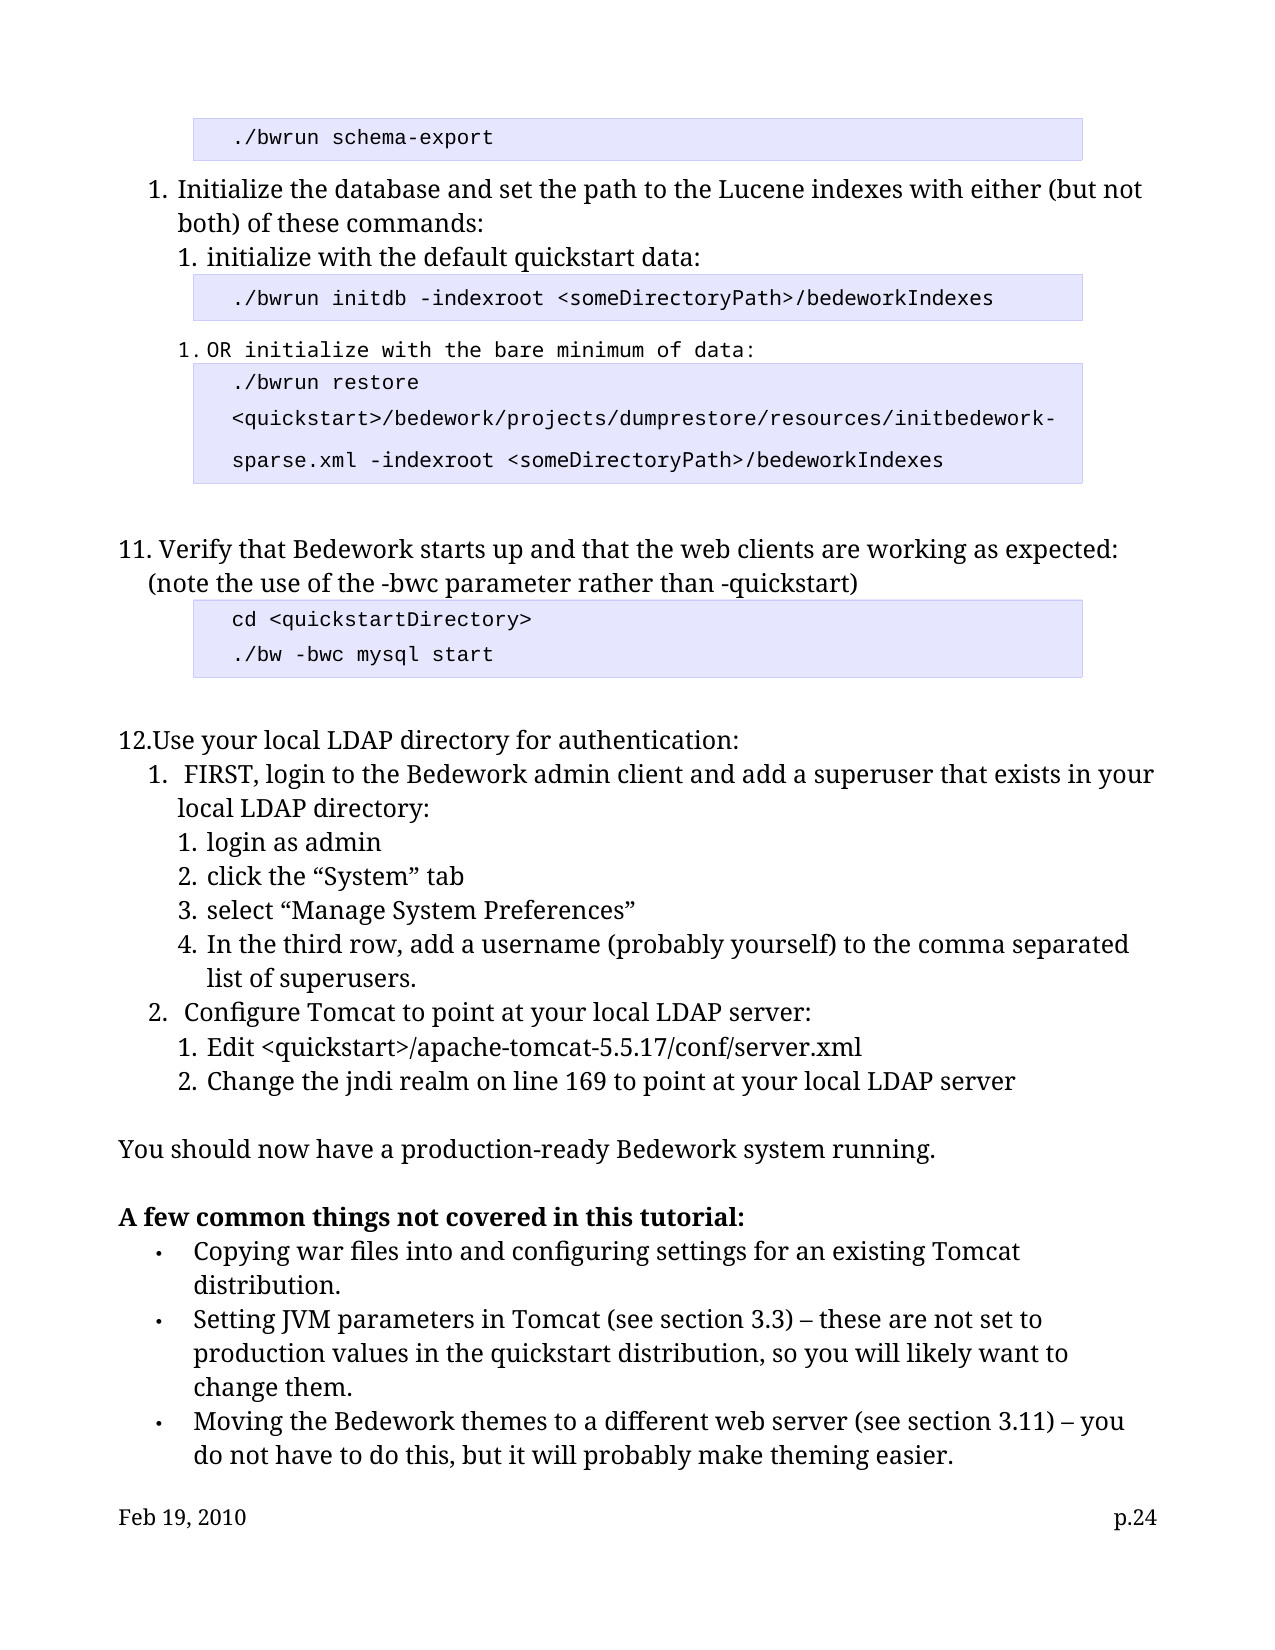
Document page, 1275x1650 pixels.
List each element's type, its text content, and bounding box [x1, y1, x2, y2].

list In the third row, add a username (probably yourself) to the comma separated list of superusers. [177, 927, 1157, 995]
list ./bwrun restore <quickstart>/bedework/projects/dumprestore/resources/initbedework-sparse.xml -indexroot <someDirectoryPath>/bedeworkIndexes [194, 364, 1082, 483]
text A few common things not covered in this tutorial: [118, 1199, 1157, 1233]
list FIRST, login to the Bedework admin client and add a superuser that exists in your local LDAP directory: [148, 757, 1157, 825]
list initialize with the default quickstart data: [177, 240, 1157, 274]
list Change the jndi realm on line 169 to point at your local LDAP server [177, 1063, 1157, 1097]
list ./bwrun initdb -indexroot <someDirectoryPath>/bedeworkIndexes [194, 275, 1082, 320]
list OR initialize with the bare minimum of data: [177, 335, 1157, 363]
list Setting JVM parameters in Tomcat (see section 3.3) – these are not set to production values in the quickstart distribution, so you will likely want to change them. [156, 1302, 1157, 1404]
list cd <quickstartDirectory> ./bw -bwc mysql start [194, 601, 1082, 677]
list select “Manage System Preferences” [177, 893, 1157, 927]
list Verify that Bedework starts up and that the web clients are working as expected: (note the use of the -bwc parameter rather than -quickstart) [118, 531, 1157, 599]
text You should now have a production-ready Bedework system running. [118, 1131, 1157, 1165]
list Use your local LDAP directory for authentication: [118, 723, 1157, 757]
list login as admin [177, 825, 1157, 859]
list click the “System” tab [177, 859, 1157, 893]
list Edit <quickstart>/apache-tomcat-5.5.17/conf/server.xml [177, 1029, 1157, 1063]
list Moving the Bedework themes to a different web server (see section 3.11) – you do not have to do this, but it will probably make theming easier. [156, 1404, 1157, 1472]
list ./bwrun schema-export [194, 119, 1082, 160]
list Initialize the database and set the path to the Lucene indexes with either (but not both) of these commands: [148, 172, 1157, 240]
list Configure Tomcat to point at your local LDAP server: [148, 995, 1157, 1029]
list Copying war files into and configuring settings for an existing Tomcat distribution. [156, 1233, 1157, 1302]
